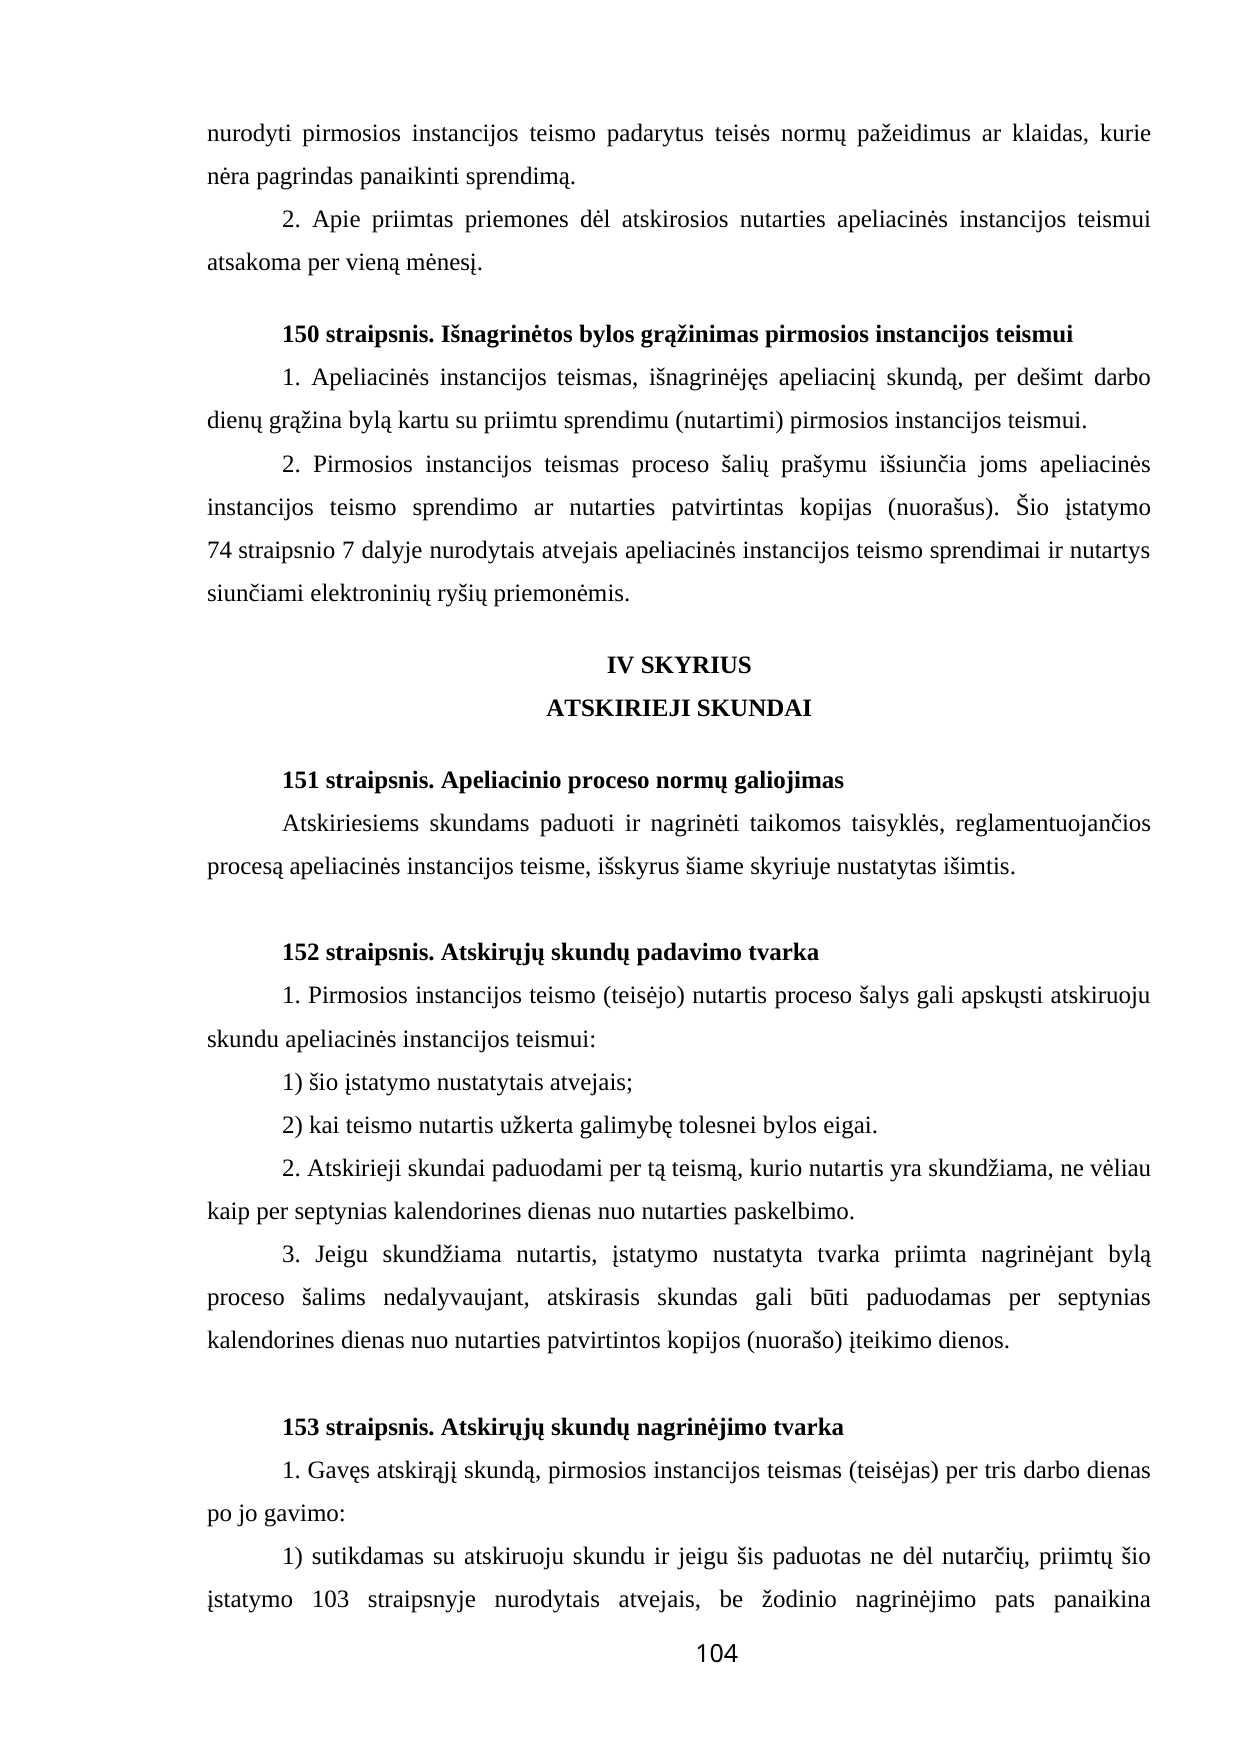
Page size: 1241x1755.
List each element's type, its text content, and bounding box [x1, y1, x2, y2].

text 1. Gavęs atskirąjį skundą, pirmosios instancijos teismas (teisėjas) per tris darbo dienas po jo gavimo: [207, 1455, 1152, 1527]
text 1) sutikdamas su atskiruoju skundu ir jeigu šis paduotas ne dėl nutarčių, priimtų šio įstatymo 103 straipsnyje nurodytais atvejais, be žodinio nagrinėjimo pats panaikina [207, 1541, 1152, 1613]
text 153 straipsnis. Atskirųjų skundų nagrinėjimo tvarka [207, 1412, 1152, 1441]
text IV SKYRIUS [207, 650, 1152, 679]
text 2. Pirmosios instancijos teismas proceso šalių prašymu išsiunčia joms apeliacinės instancijos teismo sprendimo ar nutarties patvirtintas kopijas (nuorašus). Šio įstatymo 74 straipsnio 7 dalyje nurodytais atvejais apeliacinės instancijos teismo sprendimai ir nutartys siunčiami elektroninių ryšių priemonėmis. [207, 449, 1152, 607]
text 150 straipsnis. Išnagrinėtos bylos grąžinimas pirmosios instancijos teismui [207, 319, 1152, 348]
text 1. Apeliacinės instancijos teismas, išnagrinėjęs apeliacinį skundą, per dešimt darbo dienų grąžina bylą kartu su priimtu sprendimu (nutartimi) pirmosios instancijos teismui. [207, 362, 1152, 434]
text 1. Pirmosios instancijos teismo (teisėjo) nutartis proceso šalys gali apskųsti atskiruoju skundu apeliacinės instancijos teismui: [207, 981, 1152, 1052]
text nurodyti pirmosios instancijos teismo padarytus teisės normų pažeidimus ar klaidas, kurie nėra pagrindas panaikinti sprendimą. [207, 118, 1152, 190]
text 1) šio įstatymo nustatytais atvejais; [207, 1067, 1152, 1096]
text 151 straipsnis. Apeliacinio proceso normų galiojimas [207, 765, 1152, 794]
text 2. Atskirieji skundai paduodami per tą teismą, kurio nutartis yra skundžiama, ne vėliau kaip per septynias kalendorines dienas nuo nutarties paskelbimo. [207, 1153, 1152, 1225]
text ATSKIRIEJI SKUNDAI [207, 693, 1152, 722]
text 2) kai teismo nutartis užkerta galimybę tolesnei bylos eigai. [207, 1110, 1152, 1139]
text 3. Jeigu skundžiama nutartis, įstatymo nustatyta tvarka priimta nagrinėjant bylą proceso šalims nedalyvaujant, atskirasis skundas gali būti paduodamas per septynias kalendorines dienas nuo nutarties patvirtintos kopijos (nuorašo) įteikimo dienos. [207, 1239, 1152, 1354]
text 2. Apie priimtas priemones dėl atskirosios nutarties apeliacinės instancijos teismui atsakoma per vieną mėnesį. [207, 204, 1152, 276]
text 152 straipsnis. Atskirųjų skundų padavimo tvarka [207, 937, 1152, 966]
text Atskiriesiems skundams paduoti ir nagrinėti taikomos taisyklės, reglamentuojančios procesą apeliacinės instancijos teisme, išskyrus šiame skyriuje nustatytas išimtis. [207, 808, 1152, 880]
